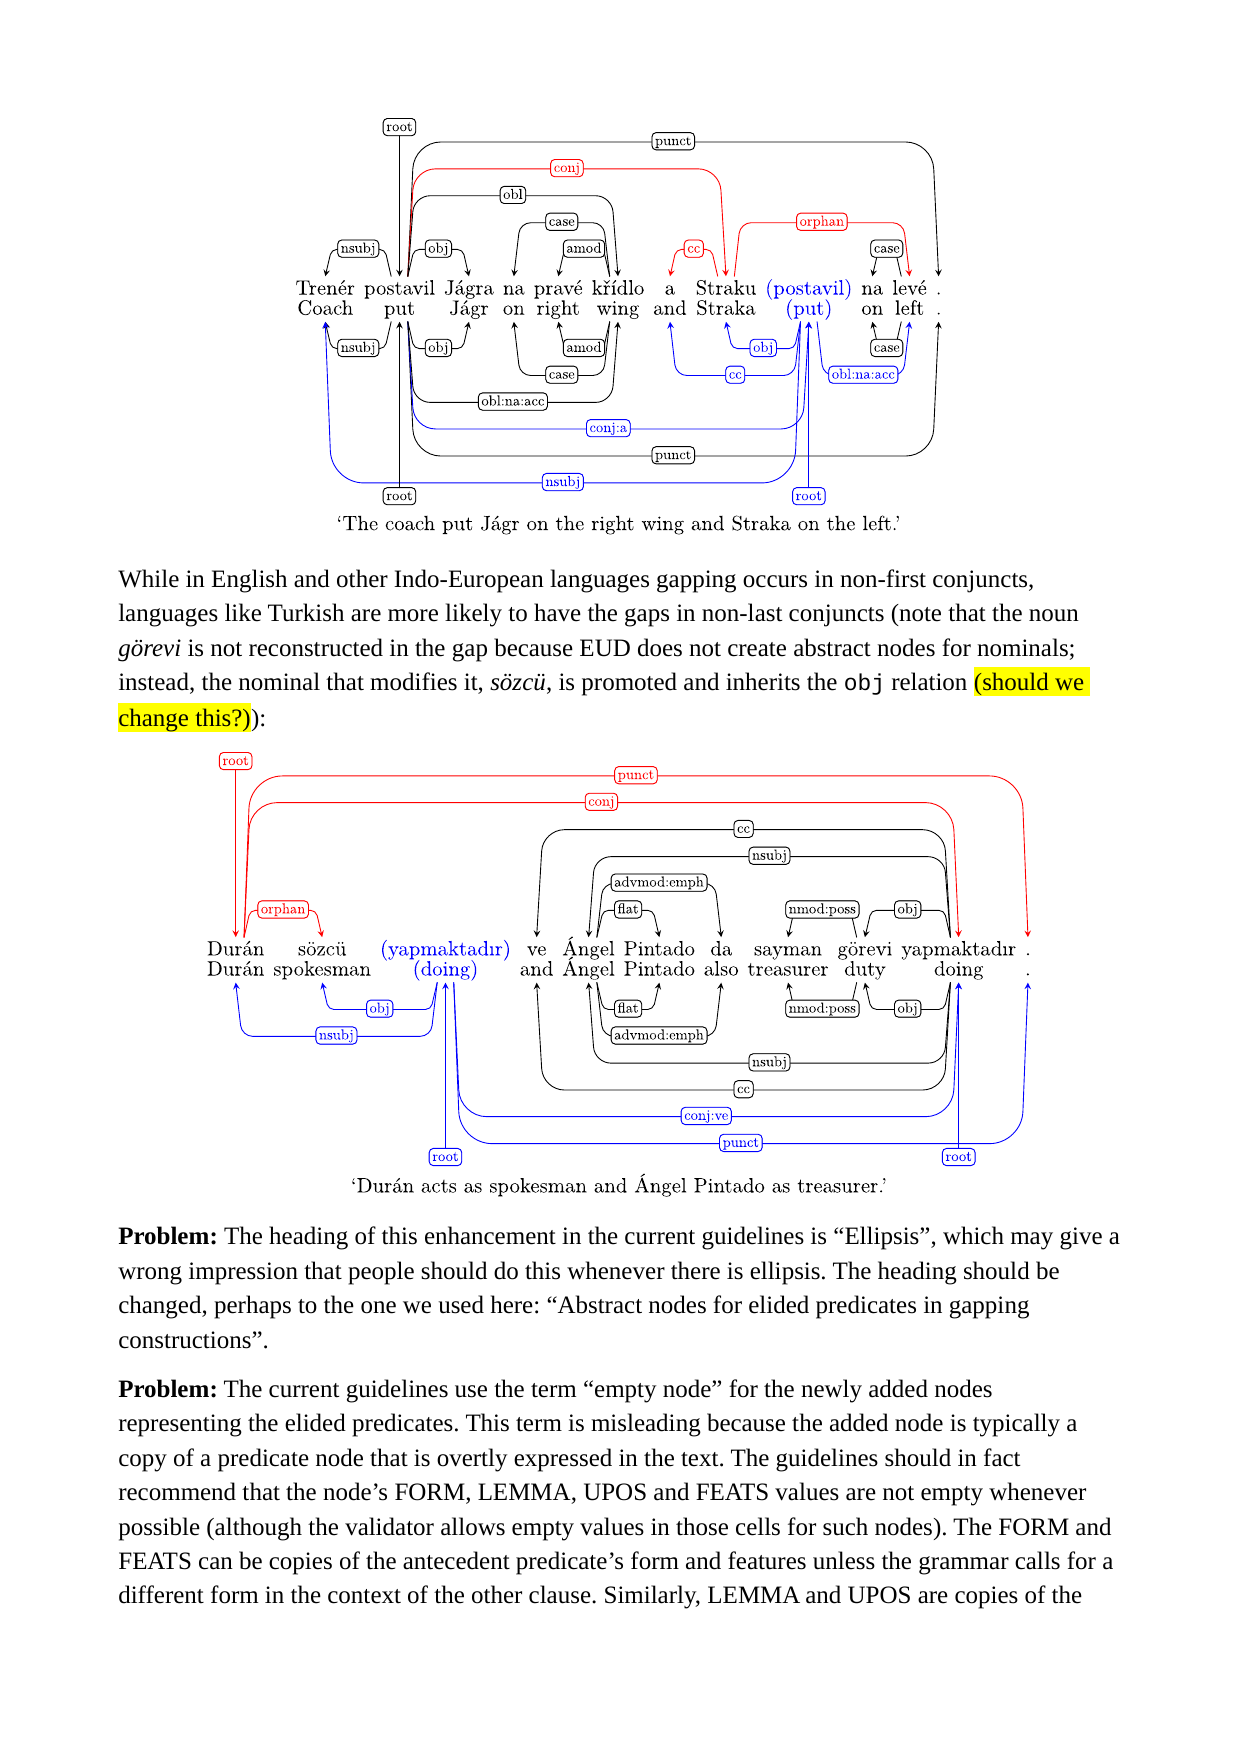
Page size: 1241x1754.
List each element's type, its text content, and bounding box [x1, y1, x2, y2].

text Problem: The current guidelines use the term “empty node” for the newly added nodes representing the elided predicates. This term is misleading because the added node is typically a copy of a predicate node that is overtly expressed in the text. The guidelines should in fact recommend that the node’s FORM, LEMMA, UPOS and FEATS values are not empty whenever possible (although the validator allows empty values in those cells for such nodes). The FORM and FEATS can be copies of the antecedent predicate’s form and features unless the grammar calls for a different form in the context of the other clause. Similarly, LEMMA and UPOS are copies of the [118, 1374, 1122, 1609]
text Problem: The heading of this enhancement in the current guidelines is “Ellipsis”, which may give a wrong impression that people should do this whenever there is ellipsis. The heading should be changed, perhaps to the one we used here: “Abstract nodes for elided predicates in gapping constructions”. [118, 1221, 1122, 1353]
text While in English and other Indo-European languages gapping occurs in non-first conjuncts, languages like Turkish are more likely to have the gaps in non-last conjuncts (note that the noun görevi is not reconstructed in the gap because EUD does not create abstract nodes for nominals; instead, the nominal that modifies it, sözcü, is promoted and inherits the obj relation (should we change this?)): [118, 564, 1122, 732]
